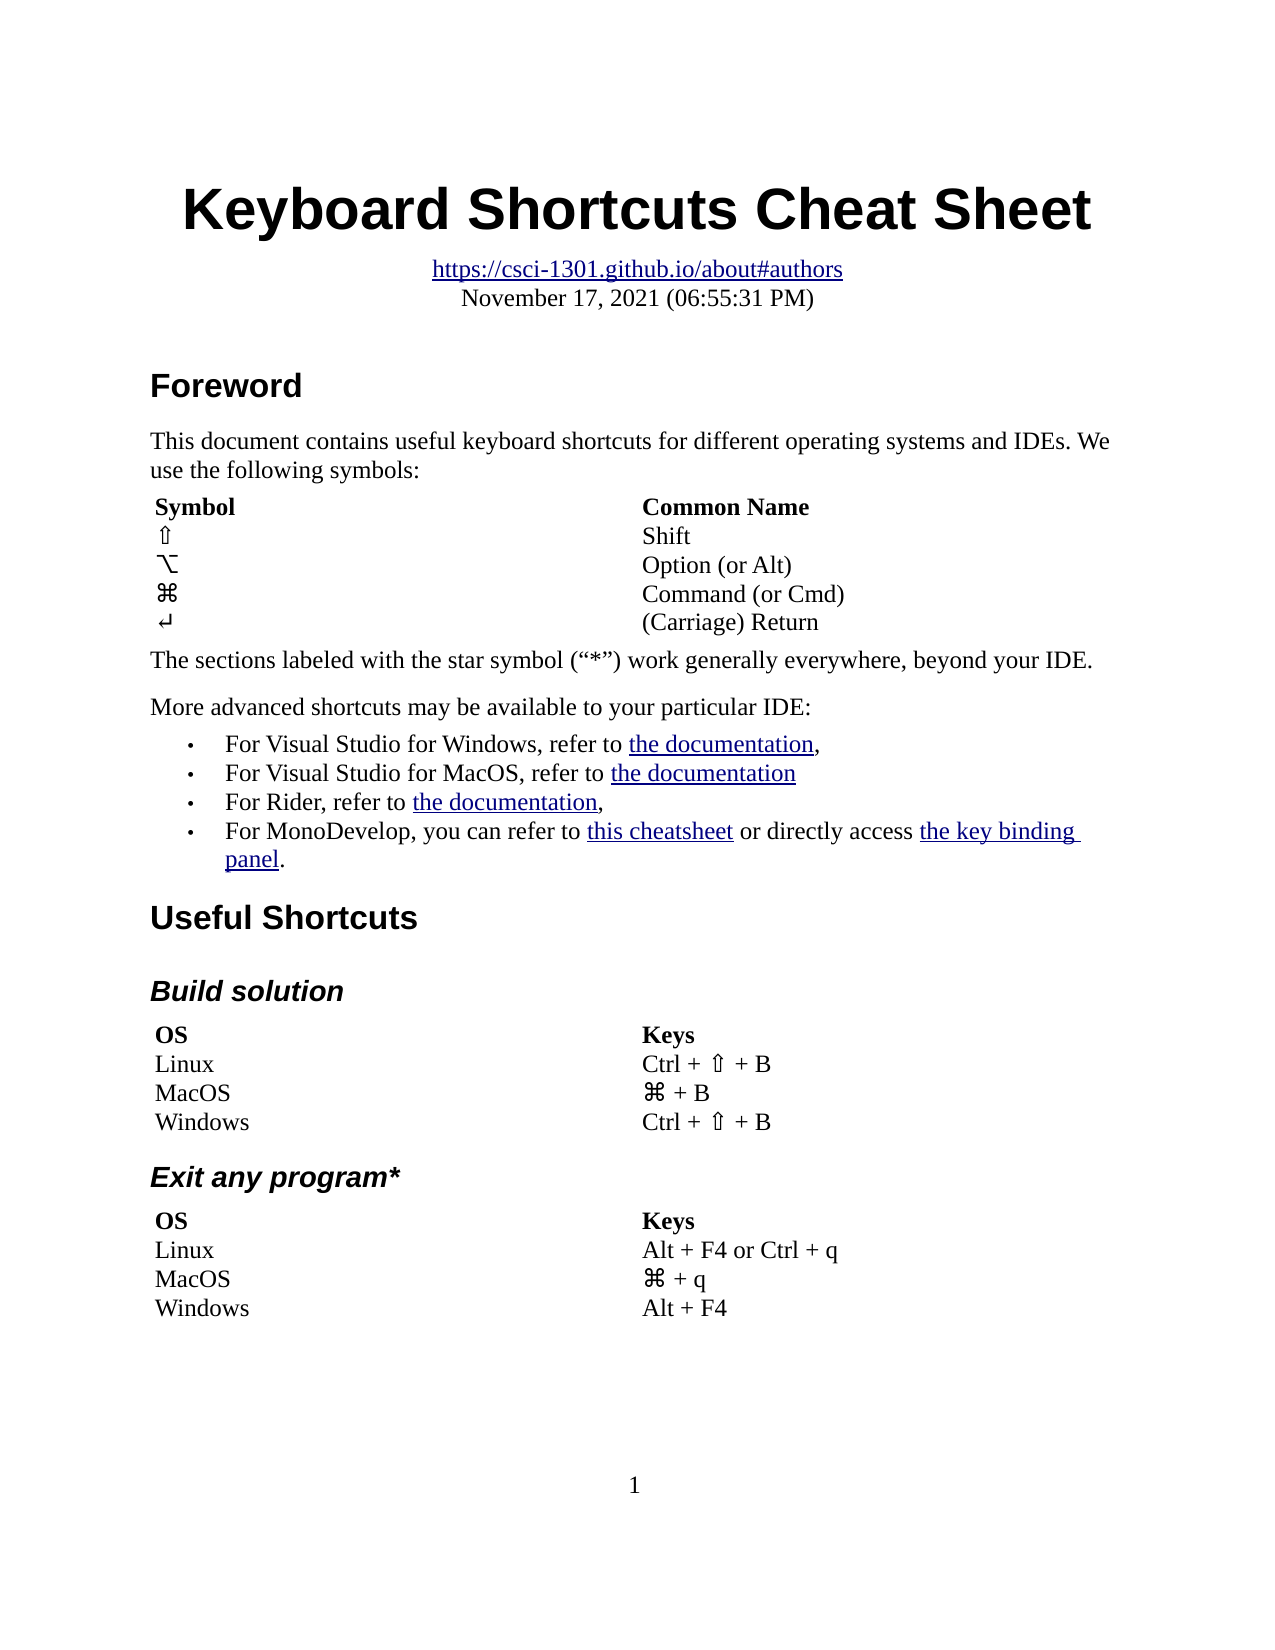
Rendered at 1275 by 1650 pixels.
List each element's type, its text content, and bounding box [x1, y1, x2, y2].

table_cell Alt + F4 or Ctrl + q [638, 1235, 1125, 1264]
table_cell Shift [638, 521, 1125, 550]
table_cell Linux [150, 1049, 637, 1078]
table_cell (Carriage) Return [638, 608, 1125, 636]
list For Visual Studio for Windows, refer to the documentation, [187, 729, 1125, 758]
table_cell Linux [150, 1235, 637, 1264]
list For Visual Studio for MacOS, refer to the documentation [187, 758, 1125, 787]
text More advanced shortcuts may be available to your particular IDE: [150, 692, 1125, 721]
table_header OS [150, 1020, 637, 1049]
subtitle Useful Shortcuts [150, 898, 1125, 937]
table_header OS [150, 1206, 637, 1235]
subtitle Foreword [150, 366, 1125, 404]
table_cell ⇧ [150, 521, 637, 550]
table_cell MacOS [150, 1078, 637, 1107]
table_cell ⌘ + q [638, 1264, 1125, 1293]
table_cell ↵ [150, 608, 637, 636]
text November 17, 2021 (06:55:31 PM) [150, 283, 1125, 312]
table_cell Ctrl + ⇧ + B [638, 1107, 1125, 1135]
subtitle Build solution [150, 974, 1125, 1008]
subtitle Exit any program* [150, 1160, 1125, 1194]
table_header Common Name [638, 493, 1125, 521]
list For Rider, refer to the documentation, [187, 787, 1125, 816]
text The sections labeled with the star symbol (“*”) work generally everywhere, beyond your IDE. [150, 645, 1125, 674]
table_cell Command (or Cmd) [638, 579, 1125, 607]
text This document contains useful keyboard shortcuts for different operating systems and IDEs. We use the following symbols: [150, 426, 1125, 483]
table_header Keys [638, 1206, 1125, 1235]
title Keyboard Shortcuts Cheat Sheet [150, 175, 1125, 242]
table_cell ⌘ + B [638, 1078, 1125, 1107]
table_cell Ctrl + ⇧ + B [638, 1049, 1125, 1078]
table_cell Windows [150, 1293, 637, 1321]
table_cell MacOS [150, 1264, 637, 1293]
table_header Symbol [150, 493, 637, 521]
table_cell ⌘ [150, 579, 637, 607]
table_cell Windows [150, 1107, 637, 1135]
text https://csci-1301.github.io/about#authors [150, 254, 1125, 283]
table_cell Alt + F4 [638, 1293, 1125, 1321]
list For MonoDevelop, you can refer to this cheatsheet or directly access the key binding panel. [187, 816, 1125, 873]
table_cell ⌥ [150, 550, 637, 579]
table_header Keys [638, 1020, 1125, 1049]
table_cell Option (or Alt) [638, 550, 1125, 579]
